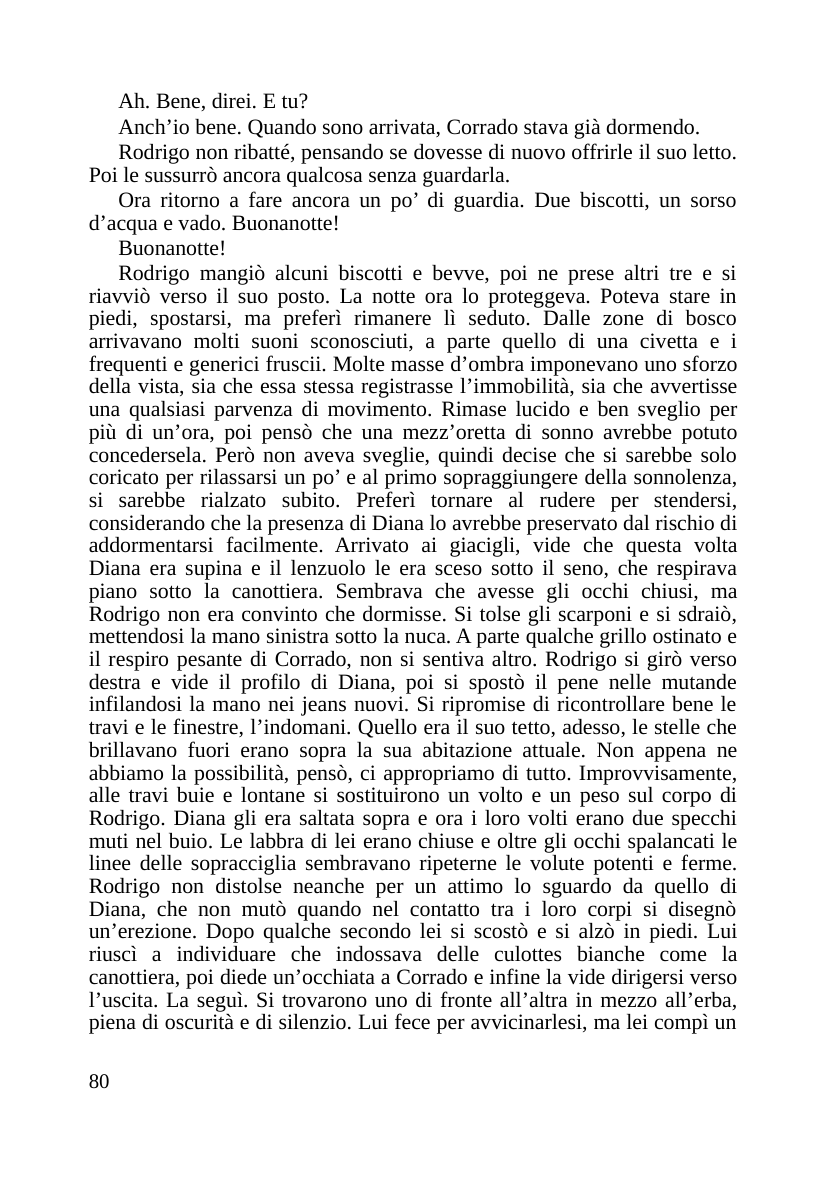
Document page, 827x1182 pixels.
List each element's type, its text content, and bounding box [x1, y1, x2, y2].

text Rodrigo mangiò alcuni biscotti e bevve, poi ne prese altri tre e si riavviò verso il suo posto. La notte ora lo proteggeva. Poteva stare in piedi, spostarsi, ma preferì rimanere lì seduto. Dalle zone di bosco arrivavano molti suoni sconosciuti, a parte quello di una civetta e i frequenti e generici fruscii. Molte masse d’ombra imponevano uno sforzo della vista, sia che essa stessa registrasse l’immobilità, sia che avvertisse una qualsiasi parvenza di movimento. Rimase lucido e ben sveglio per più di un’ora, poi pensò che una mezz’oretta di sonno avrebbe potuto concedersela. Però non aveva sveglie, quindi decise che si sarebbe solo coricato per rilassarsi un po’ e al primo sopraggiungere della sonnolenza, si sarebbe rialzato subito. Preferì tornare al rudere per stendersi, considerando che la presenza di Diana lo avrebbe preservato dal rischio di addormentarsi facilmente. Arrivato ai giacigli, vide che questa volta Diana era supina e il lenzuolo le era sceso sotto il seno, che respirava piano sotto la canottiera. Sembrava che avesse gli occhi chiusi, ma Rodrigo non era convinto che dormisse. Si tolse gli scarponi e si sdraiò, mettendosi la mano sinistra sotto la nuca. A parte qualche grillo ostinato e il respiro pesante di Corrado, non si sentiva altro. Rodrigo si girò verso destra e vide il profilo di Diana, poi si spostò il pene nelle mutande infilandosi la mano nei jeans nuovi. Si ripromise di ricontrollare bene le travi e le finestre, l’indomani. Quello era il suo tetto, adesso, le stelle che brillavano fuori erano sopra la sua abitazione attuale. Non appena ne abbiamo la possibilità, pensò, ci appropriamo di tutto. Improvvisamente, alle travi buie e lontane si sostituirono un volto e un peso sul corpo di Rodrigo. Diana gli era saltata sopra e ora i loro volti erano due specchi muti nel buio. Le labbra di lei erano chiuse e oltre gli occhi spalancati le linee delle sopracciglia sembravano ripeterne le volute potenti e ferme. Rodrigo non distolse neanche per un attimo lo sguardo da quello di Diana, che non mutò quando nel contatto tra i loro corpi si disegnò un’erezione. Dopo qualche secondo lei si scostò e si alzò in piedi. Lui riuscì a individuare che indossava delle culottes bianche come la canottiera, poi diede un’occhiata a Corrado e infine la vide dirigersi verso l’uscita. La seguì. Si trovarono uno di fronte all’altra in mezzo all’erba, piena di oscurità e di silenzio. Lui fece per avvicinarlesi, ma lei compì un [88, 260, 738, 1034]
text Buonanotte! [88, 235, 738, 260]
text Rodrigo non ribatté, pensando se dovesse di nuovo offrirle il suo letto. Poi le sussurrò ancora qualcosa senza guardarla. [88, 139, 738, 187]
text Anch’io bene. Quando sono arrivata, Corrado stava già dormendo. [88, 114, 738, 139]
text Ah. Bene, direi. E tu? [88, 88, 738, 114]
text Ora ritorno a fare ancora un po’ di guardia. Due biscotti, un sorso d’acqua e vado. Buonanotte! [88, 187, 738, 235]
